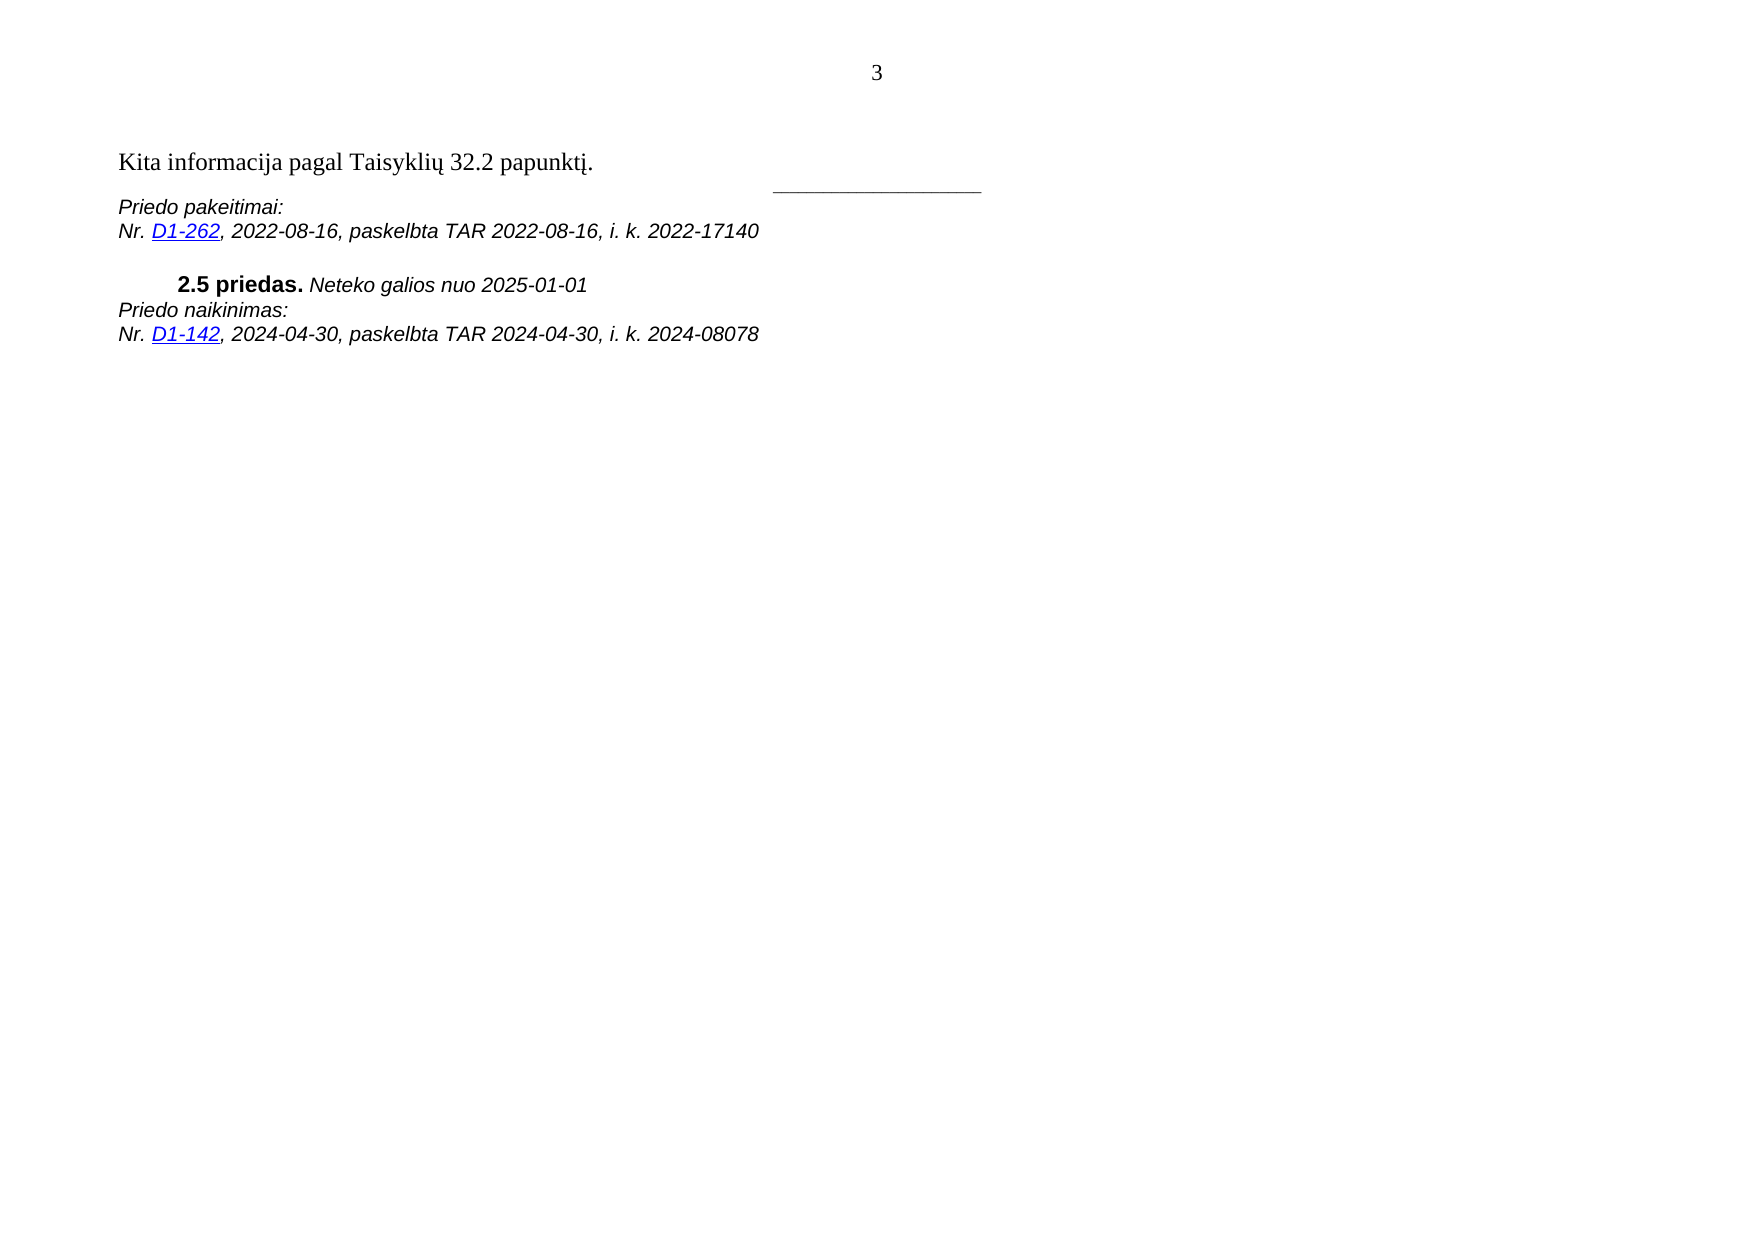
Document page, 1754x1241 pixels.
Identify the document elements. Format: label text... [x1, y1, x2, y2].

text Nr. D1-142, 2024-04-30, paskelbta TAR 2024-04-30, i. k. 2024-08078 [118, 322, 1636, 346]
text Nr. D1-262, 2022-08-16, paskelbta TAR 2022-08-16, i. k. 2022-17140 [118, 219, 1636, 243]
text 2.5 priedas. Neteko galios nuo 2025-01-01 [118, 271, 1636, 298]
text Kita informacija pagal Taisyklių 32.2 papunktį. [118, 147, 1636, 176]
text _________________________ [118, 176, 1636, 195]
text Priedo naikinimas: [118, 298, 1636, 322]
text Priedo pakeitimai: [118, 195, 1636, 219]
